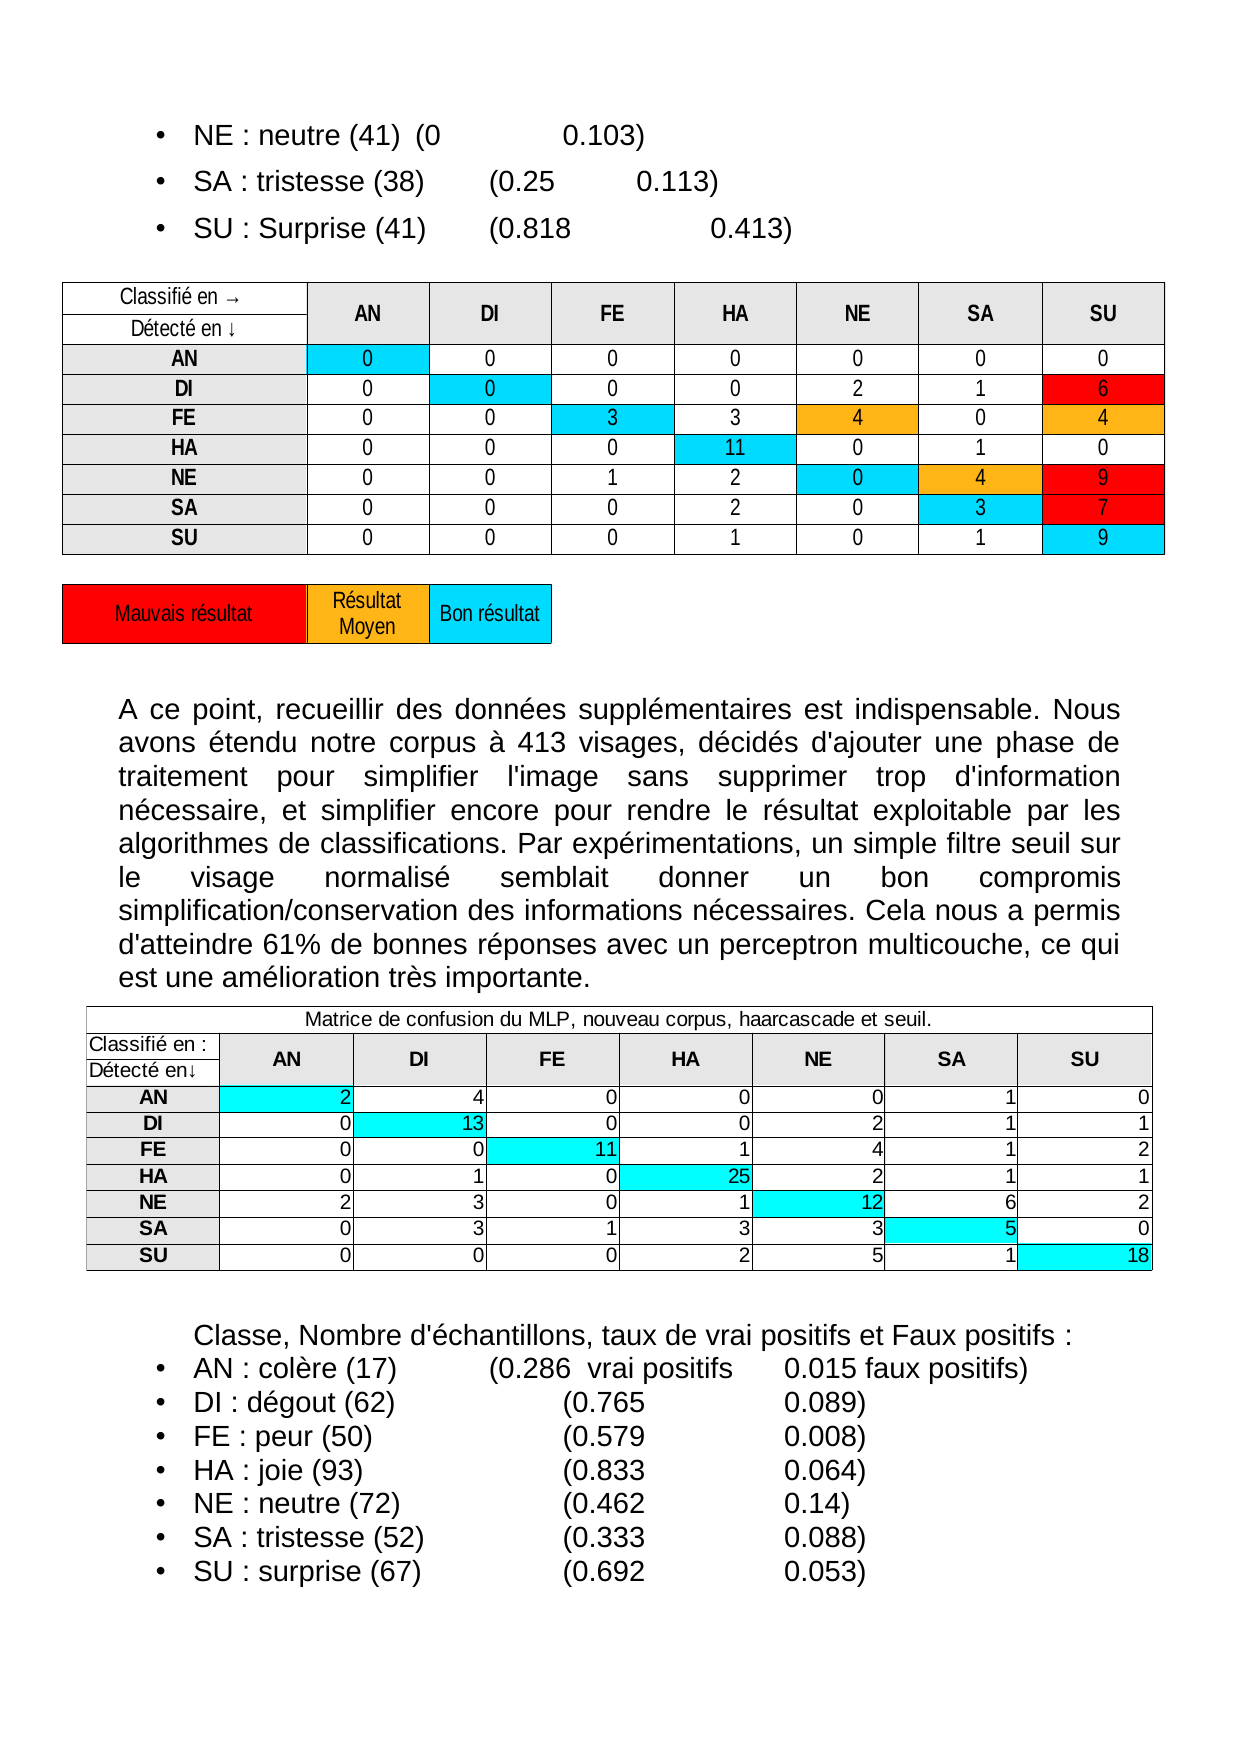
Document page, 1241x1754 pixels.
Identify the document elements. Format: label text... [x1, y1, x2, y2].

list AN : colère (17) (0.286 vrai positifs 0.015 faux positifs) [156, 1352, 1122, 1385]
list NE : neutre (41) (0 0.103) [156, 118, 1122, 152]
list SU : Surprise (41) (0.818 0.413) [156, 211, 1122, 244]
text A ce point, recueillir des données supplémentaires est indispensable. Nous avons étendu notre corpus à 413 visages, décidés d'ajouter une phase de traitement pour simplifier l'image sans supprimer trop d'information nécessaire, et simplifier encore pour rendre le résultat exploitable par les algorithmes de classifications. Par expérimentations, un simple filtre seuil sur le visage normalisé semblait donner un bon compromis simplification/conservation des informations nécessaires. Cela nous a permis d'atteindre 61% de bonnes réponses avec un perceptron multicouche, ce qui est une amélioration très importante. [118, 692, 1122, 994]
list SA : tristesse (38) (0.25 0.113) [156, 164, 1122, 198]
list SU : surprise (67) (0.692 0.053) [156, 1554, 1122, 1588]
list HA : joie (93) (0.833 0.064) [156, 1453, 1122, 1487]
list SA : tristesse (52) (0.333 0.088) [156, 1520, 1122, 1554]
list FE : peur (50) (0.579 0.008) [156, 1419, 1122, 1453]
list NE : neutre (72) (0.462 0.14) [156, 1487, 1122, 1520]
list DI : dégout (62) (0.765 0.089) [156, 1385, 1122, 1419]
list Classe, Nombre d'échantillons, taux de vrai positifs et Faux positifs : [156, 1318, 1122, 1352]
